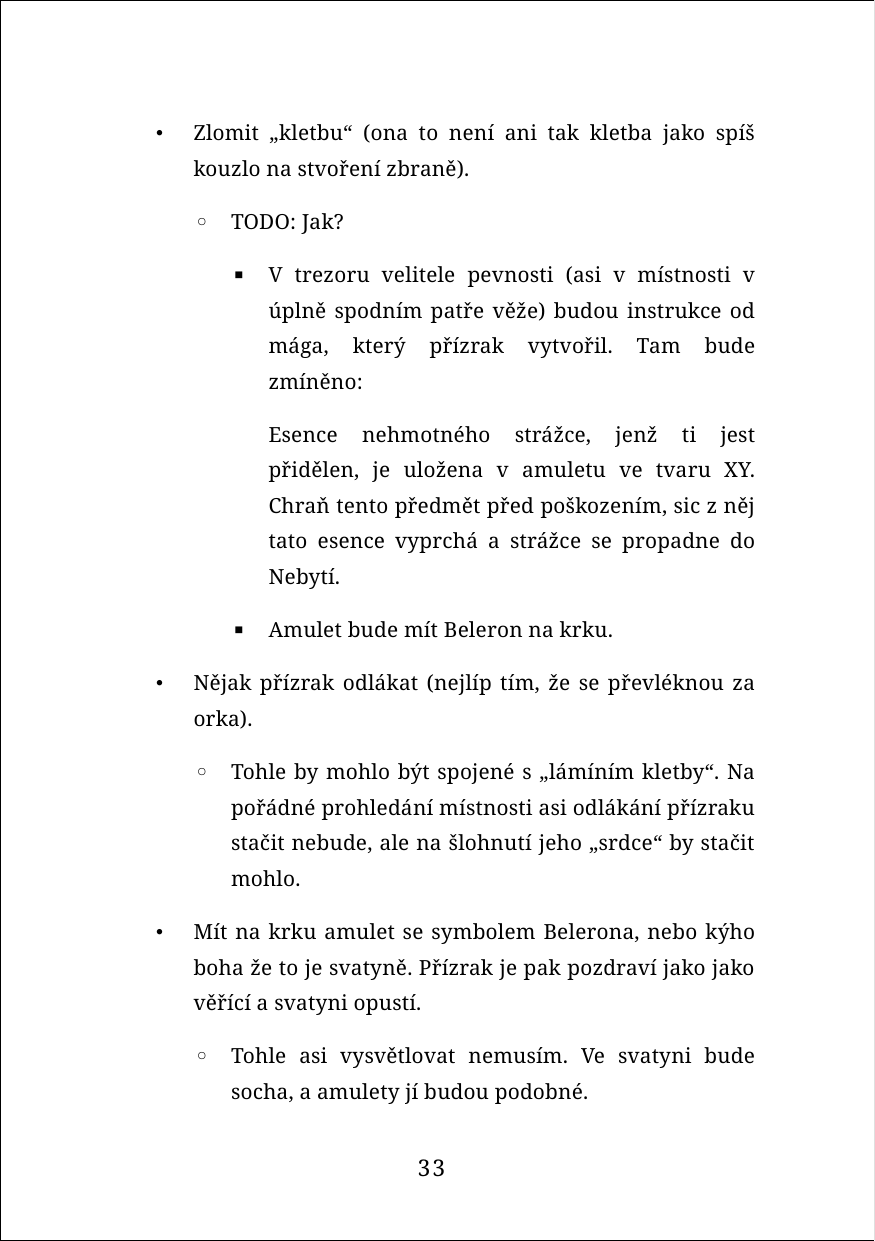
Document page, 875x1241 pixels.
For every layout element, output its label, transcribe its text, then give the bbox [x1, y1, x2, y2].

list Mít na krku amulet se symbolem Belerona, nebo kýho boha že to je svatyně. Přízrak je pak pozdraví jako jako věřící a svatyni opustí. [156, 917, 756, 1017]
list Tohle asi vysvětlovat nemusím. Ve svatyni bude socha, a amulety jí budou podobné. [193, 1041, 756, 1105]
list Tohle by mohlo být spojené s „lámíním kletby“. Na pořádné prohledání místnosti asi odlákání přízraku stačit nebude, ale na šlohnutí jeho „srdce“ by stačit mohlo. [193, 757, 756, 892]
list TODO: Jak? [193, 207, 756, 235]
list Esence nehmotného strážce, jenž ti jest přidělen, je uložena v amuletu ve tvaru XY. Chraň tento předmět před poškozením, sic z něj tato esence vyprchá a strážce se propadne do Nebytí. [231, 420, 756, 591]
list Amulet bude mít Beleron na krku. [231, 615, 756, 644]
list Nějak přízrak odlákat (nejlíp tím, že se převléknou za orka). [156, 668, 756, 732]
list V trezoru velitele pevnosti (asi v místnosti v úplně spodním patře věže) budou instrukce od mága, který přízrak vytvořil. Tam bude zmíněno: [231, 260, 756, 395]
list Zlomit „kletbu“ (ona to není ani tak kletba jako spíš kouzlo na stvoření zbraně). [156, 118, 756, 182]
